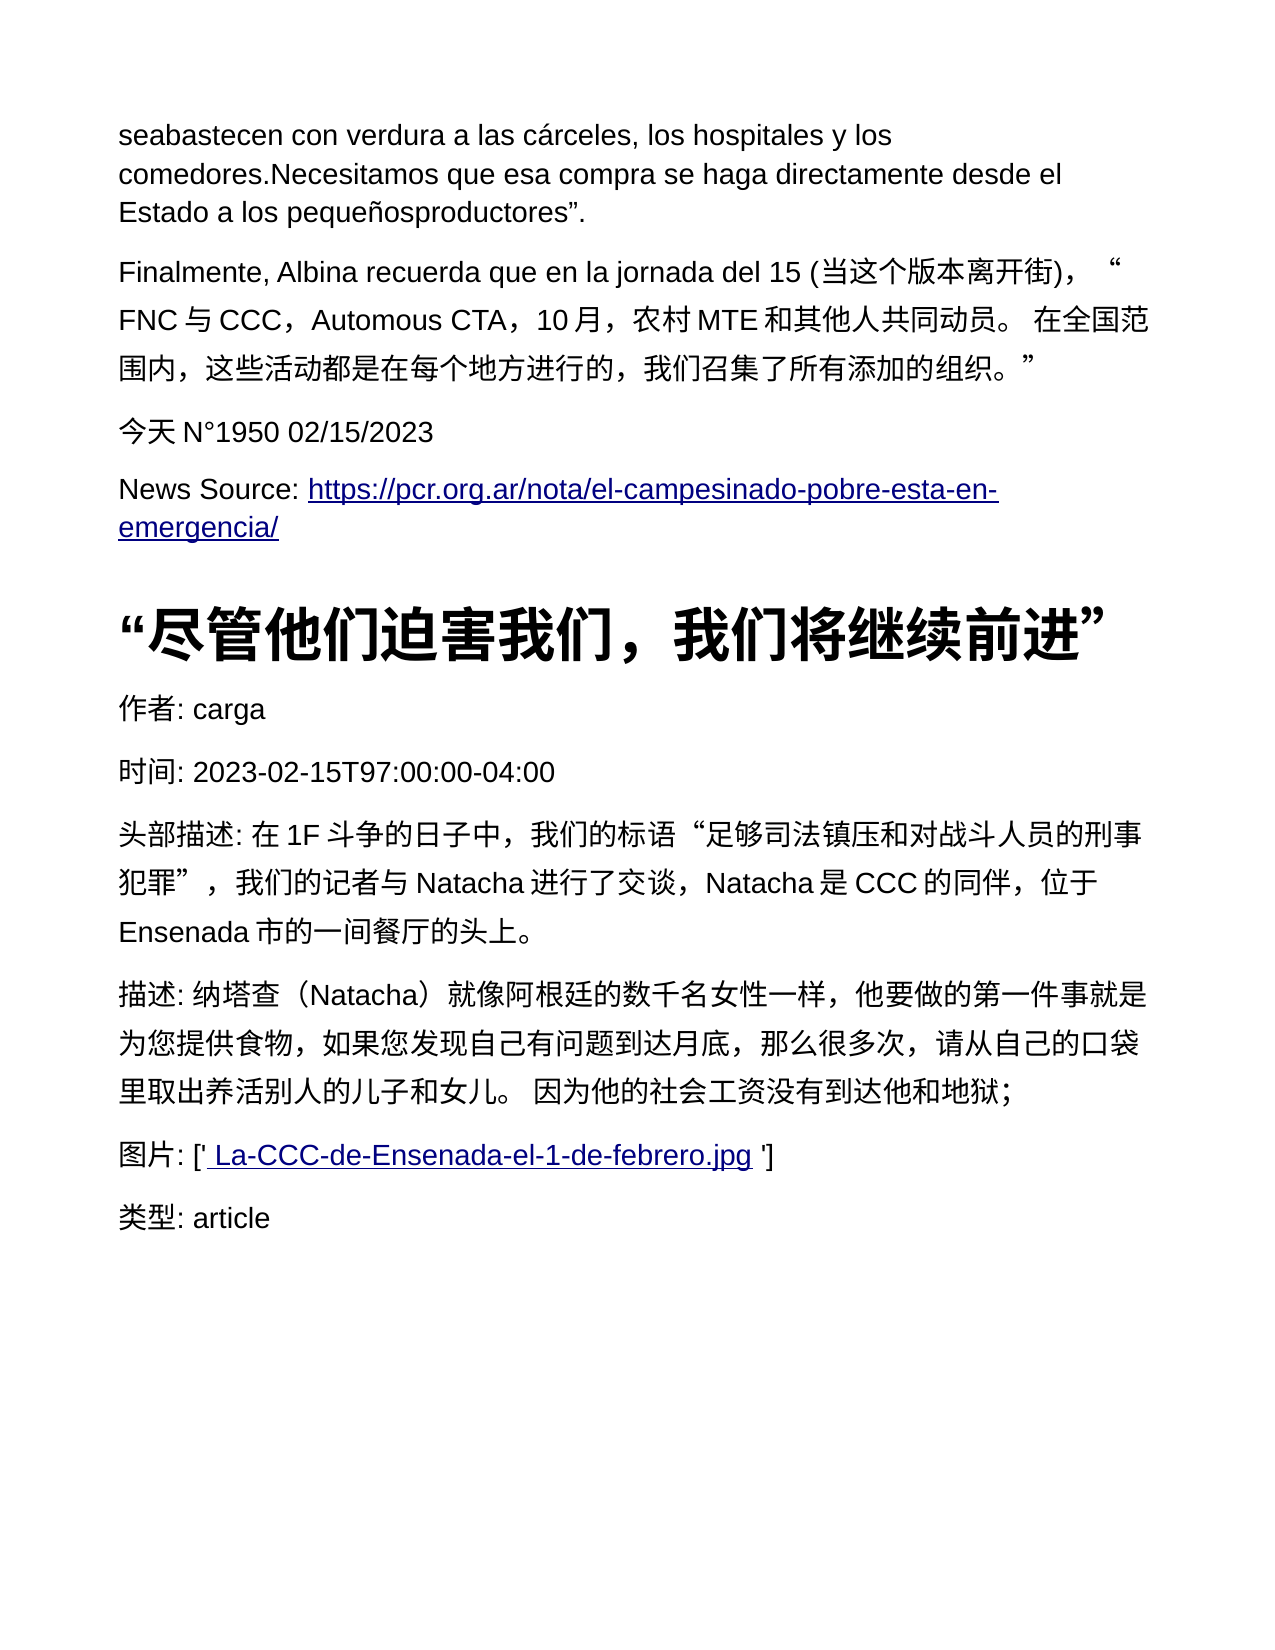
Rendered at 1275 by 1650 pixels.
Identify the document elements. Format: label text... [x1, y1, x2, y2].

text News Source: https://pcr.org.ar/nota/el-campesinado-pobre-esta-en-emergencia/ [118, 472, 1157, 544]
text 类型: article [118, 1195, 1157, 1237]
text Finalmente, Albina recuerda que en la jornada del 15 (当这个版本离开街)，“ FNC与CCC，Automous CTA，10月，农村MTE和其他人共同动员。 在全国范围内，这些活动都是在每个地方进行的，我们召集了所有添加的组织。” [118, 248, 1157, 388]
text 今天N°1950 02/15/2023 [118, 408, 1157, 451]
text 时间: 2023-02-15T97:00:00-04:00 [118, 748, 1157, 791]
text seabastecen con verdura a las cárceles, los hospitales y los comedores.Necesitamos que esa compra se haga directamente desde el Estado a los pequeñosproductores”. [118, 118, 1157, 229]
text 头部描述: 在1F斗争的日子中，我们的标语“足够司法镇压和对战斗人员的刑事犯罪”，我们的记者与Natacha进行了交谈，Natacha是CCC的同伴，位于Ensenada市的一间餐厅的头上。 [118, 812, 1157, 951]
subtitle “尽管他们迫害我们，我们将继续前进” [118, 588, 1157, 673]
text 描述: 纳塔查（Natacha）就像阿根廷的数千名女性一样，他要做的第一件事就是为您提供食物，如果您发现自己有问题到达月底，那么很多次，请从自己的口袋里取出养活别人的儿子和女儿。 因为他的社会工资没有到达他和地狱； [118, 972, 1157, 1111]
text 作者: carga [118, 685, 1157, 728]
text 图片: [' La-CCC-de-Ensenada-el-1-de-febrero.jpg '] [118, 1132, 1157, 1174]
